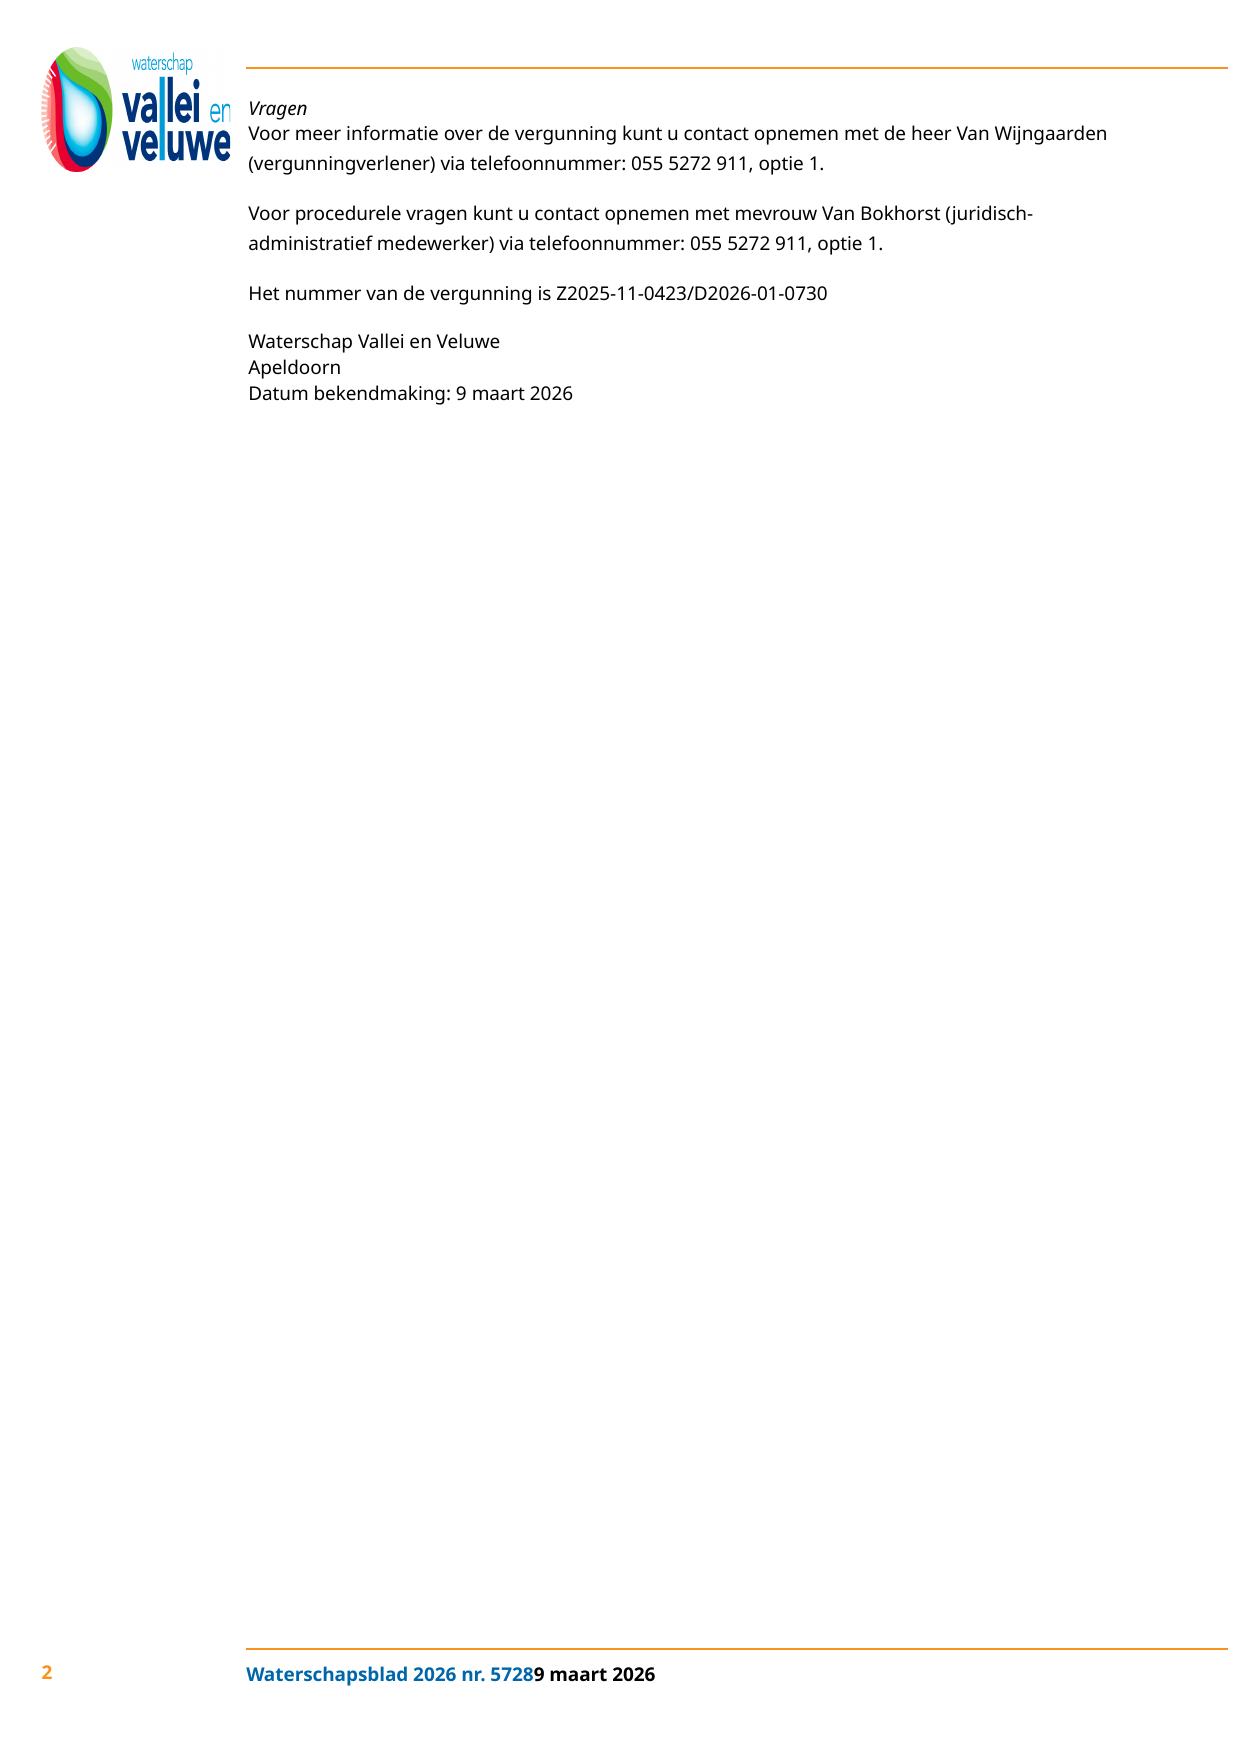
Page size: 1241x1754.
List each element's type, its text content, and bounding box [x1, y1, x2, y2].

text Waterschap Vallei en Veluwe [248, 328, 1152, 354]
text Het nummer van de vergunning is Z2025-11-0423/D2026-01-0730 [248, 281, 1152, 306]
text Apeldoorn [248, 354, 1152, 380]
picture [41, 47, 231, 172]
text Voor meer informatie over de vergunning kunt u contact opnemen met de heer Van Wijngaarden (vergunningverlener) via telefoonnummer: 055 5272 911, optie 1. [248, 121, 1152, 176]
text Vragen [248, 95, 1152, 121]
text Voor procedurele vragen kunt u contact opnemen met mevrouw Van Bokhorst (juridisch-administratief medewerker) via telefoonnummer: 055 5272 911, optie 1. [248, 201, 1152, 256]
text Datum bekendmaking: 9 maart 2026 [248, 380, 1152, 406]
